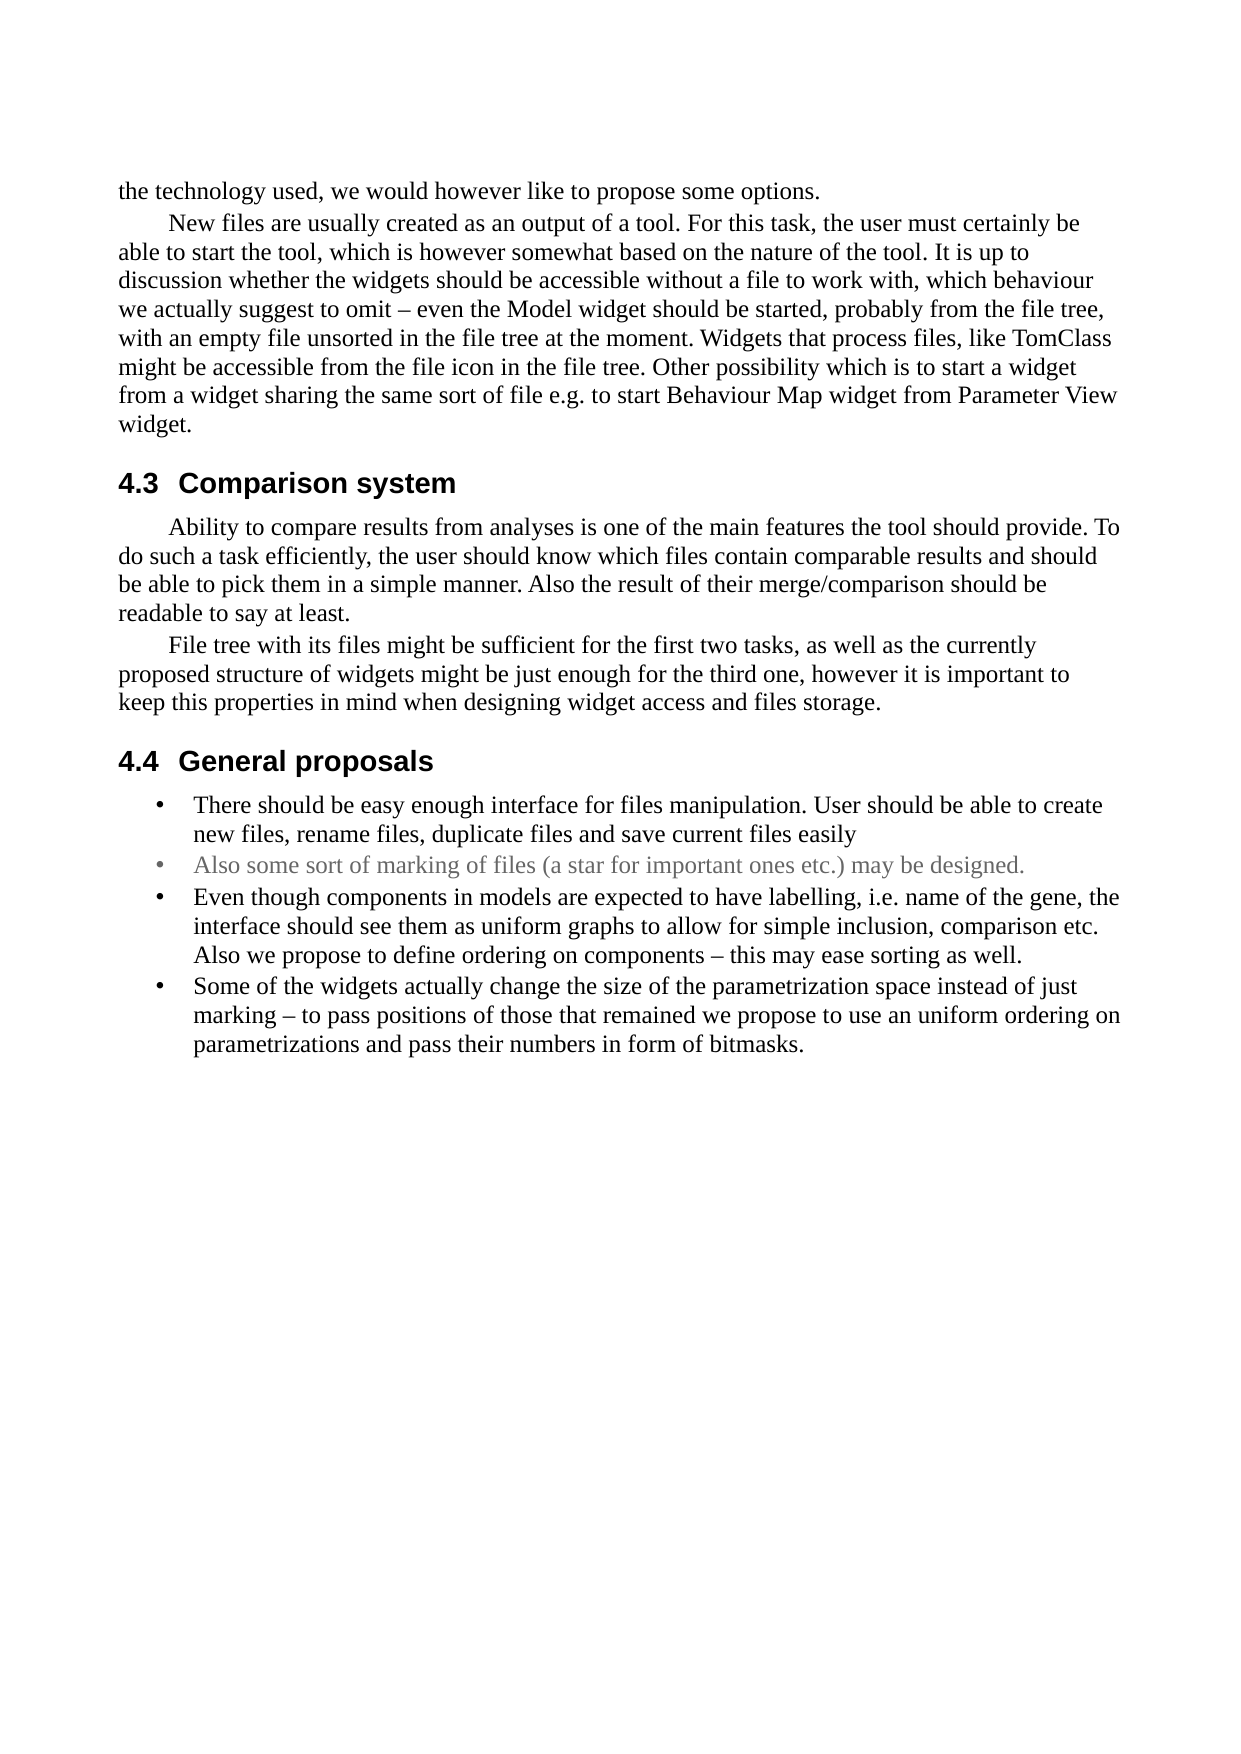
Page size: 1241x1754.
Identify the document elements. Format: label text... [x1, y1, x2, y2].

subtitle Comparison system [118, 466, 1122, 499]
subtitle General proposals [118, 744, 1122, 778]
list There should be easy enough interface for files manipulation. User should be able to create new files, rename files, duplicate files and save current files easily [156, 790, 1122, 848]
text New files are usually created as an output of a tool. For this task, the user must certainly be able to start the tool, which is however somewhat based on the nature of the tool. It is up to discussion whether the widgets should be accessible without a file to work with, which behaviour we actually suggest to omit – even the Model widget should be started, probably from the file tree, with an empty file unsorted in the file tree at the moment. Widgets that process files, like TomClass might be accessible from the file icon in the file tree. Other possibility which is to start a widget from a widget sharing the same sort of file e.g. to start Behaviour Map widget from Parameter View widget. [118, 208, 1122, 438]
text the technology used, we would however like to propose some options. [118, 176, 1122, 205]
list Even though components in models are expected to have labelling, i.e. name of the gene, the interface should see them as uniform graphs to allow for simple inclusion, comparison etc. Also we propose to define ordering on components – this may ease sorting as well. [156, 882, 1122, 968]
text File tree with its files might be sufficient for the first two tasks, as well as the currently proposed structure of widgets might be just enough for the third one, however it is important to keep this properties in mind when designing widget access and files storage. [118, 630, 1122, 716]
list Also some sort of marking of files (a star for important ones etc.) may be designed. [156, 851, 1122, 879]
list Some of the widgets actually change the size of the parametrization space instead of just marking – to pass positions of those that remained we propose to use an uniform ordering on parametrizations and pass their numbers in form of bitmasks. [156, 971, 1122, 1058]
text Ability to compare results from analyses is one of the main features the tool should provide. To do such a task efficiently, the user should know which files contain comparable results and should be able to pick them in a simple manner. Also the result of their merge/comparison should be readable to say at least. [118, 512, 1122, 627]
